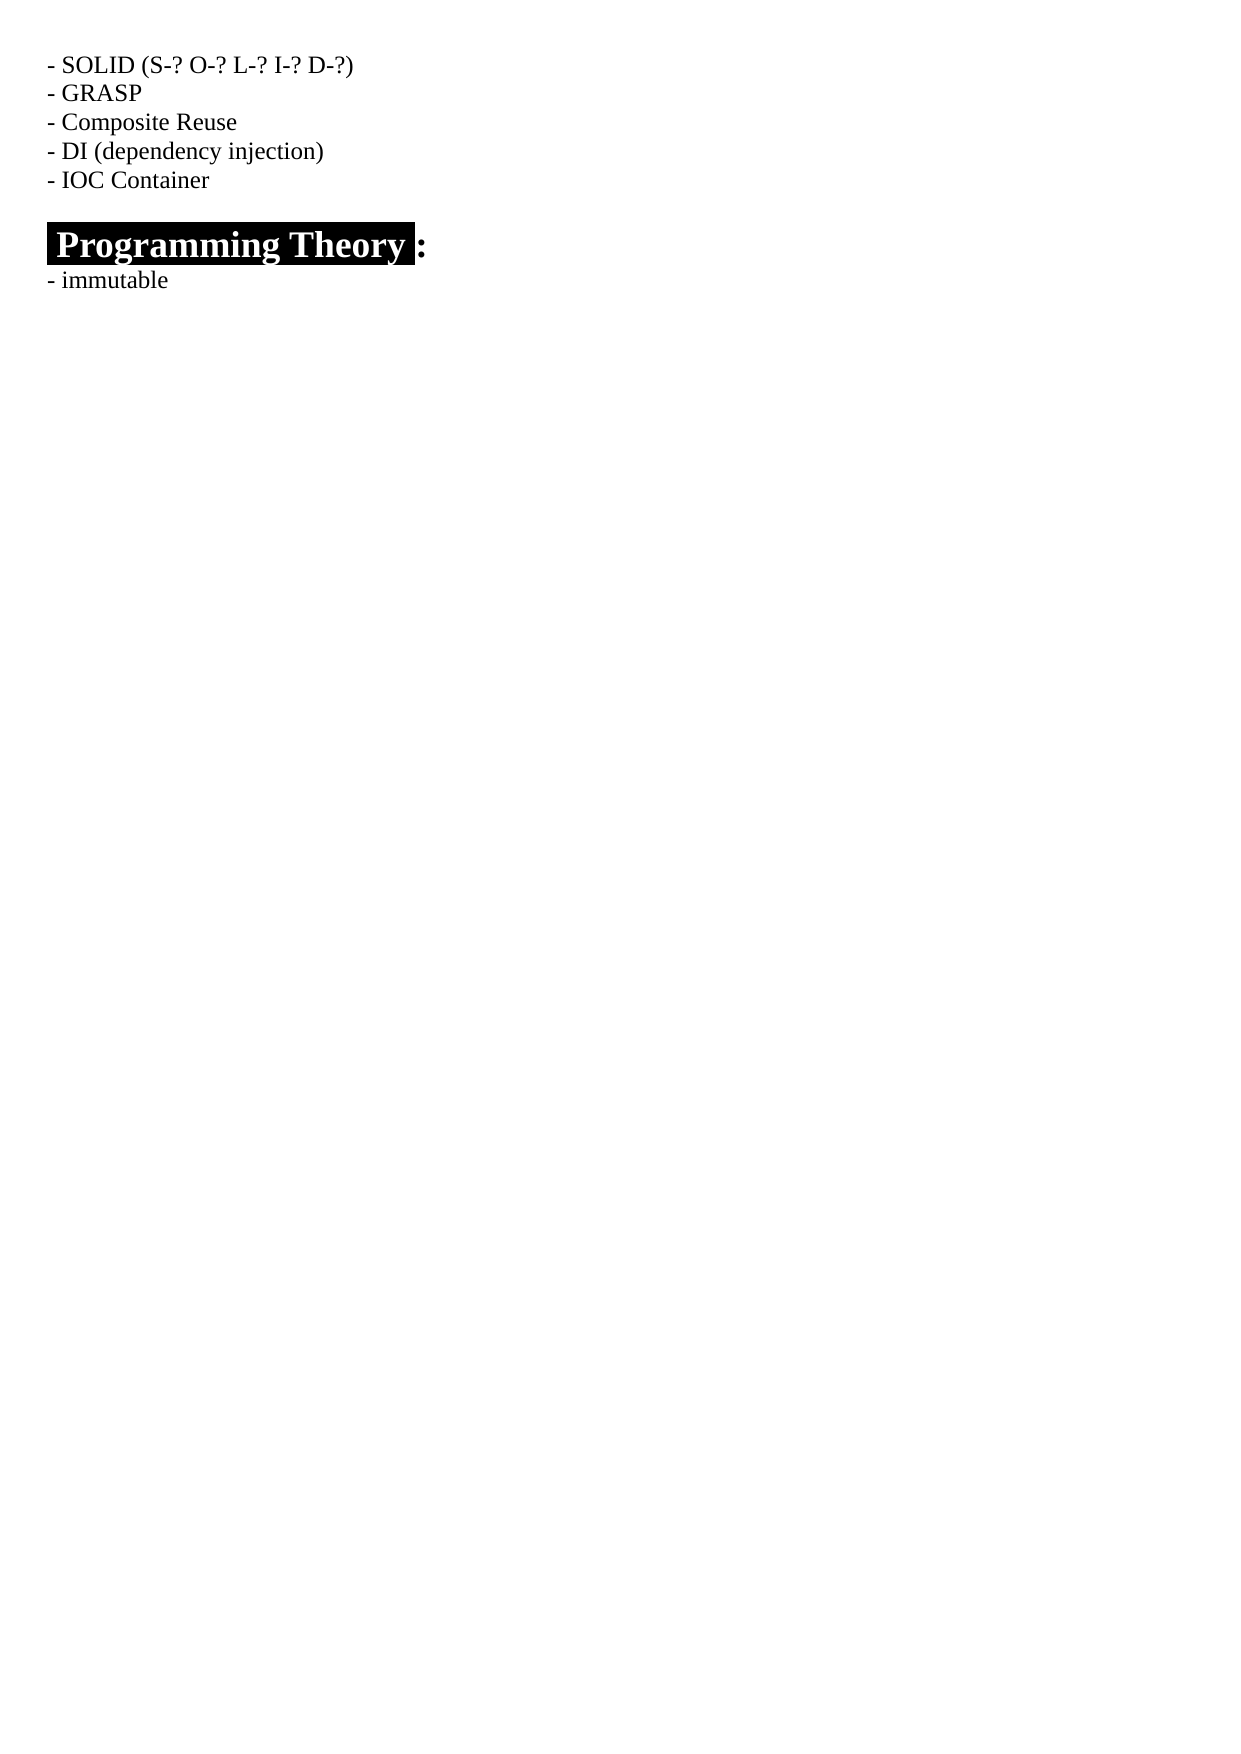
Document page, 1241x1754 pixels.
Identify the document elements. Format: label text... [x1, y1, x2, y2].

text - IOC Container [47, 165, 1200, 193]
text - immutable [47, 265, 1200, 294]
text - SOLID (S-? O-? L-? I-? D-?) [47, 50, 1200, 78]
text - DI (dependency injection) [47, 136, 1200, 165]
text - GRASP [47, 78, 1200, 107]
text Programming Theory : [47, 222, 1200, 265]
text - Composite Reuse [47, 107, 1200, 136]
